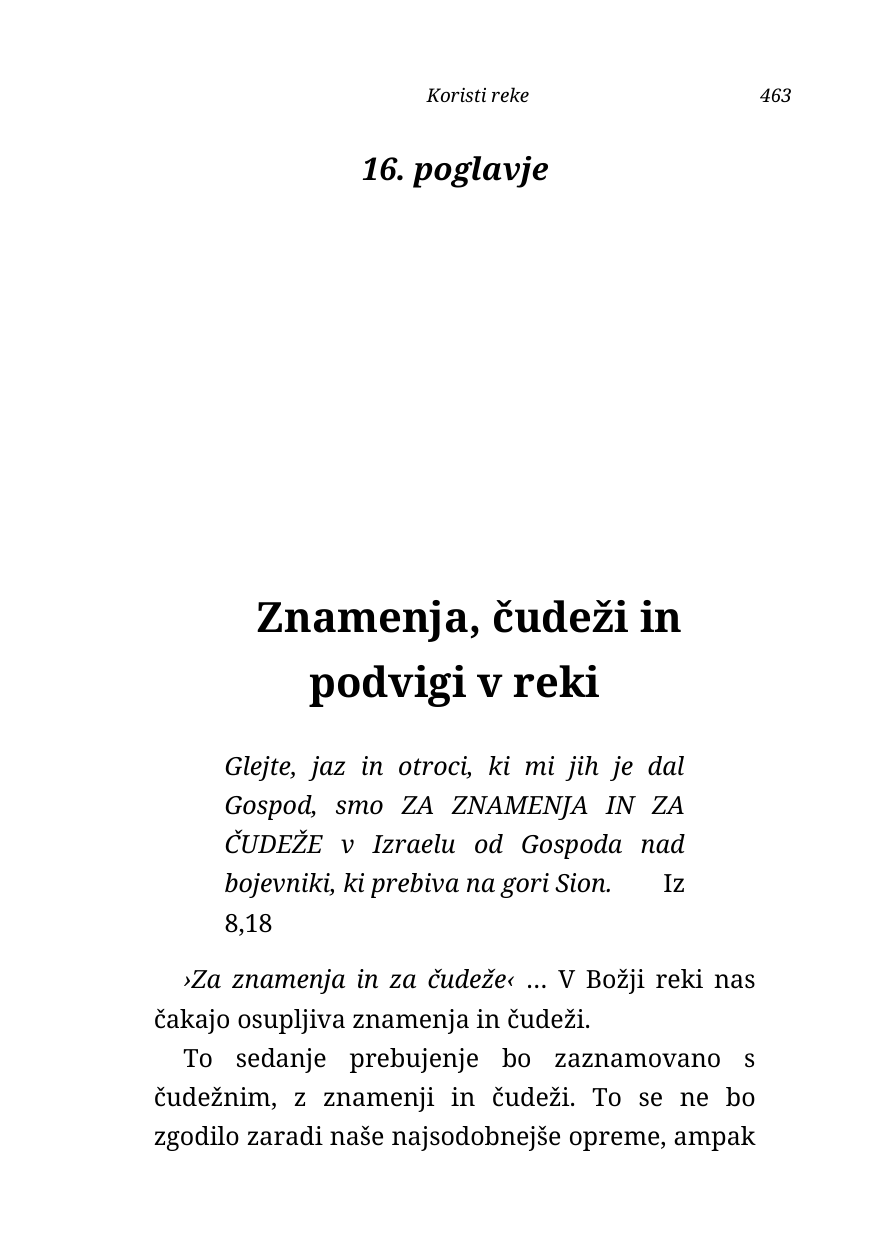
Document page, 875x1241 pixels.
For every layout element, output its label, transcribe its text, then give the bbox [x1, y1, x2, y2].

text To sedanje prebujenje bo zaznamovano s čudežnim, z znamenji in čudeži. To se ne bo zgodilo zaradi naše najsodobnejše opreme, ampak [153, 1040, 756, 1153]
text ›Za znamenja in za čudeže‹ … V Božji reki nas čakajo osupljiva znamenja in čudeži. [153, 962, 756, 1035]
subtitle Znamenja, čudeži in podvigi v reki [153, 588, 756, 710]
subtitle 16. poglavje [153, 147, 756, 189]
text Glejte, jaz in otroci, ki mi jih je dal Gospod, smo za znamenja in za čudeže v Izraelu od Gospoda nad bojevniki, ki prebiva na gori Sion. Iz 8,18 [224, 748, 685, 939]
